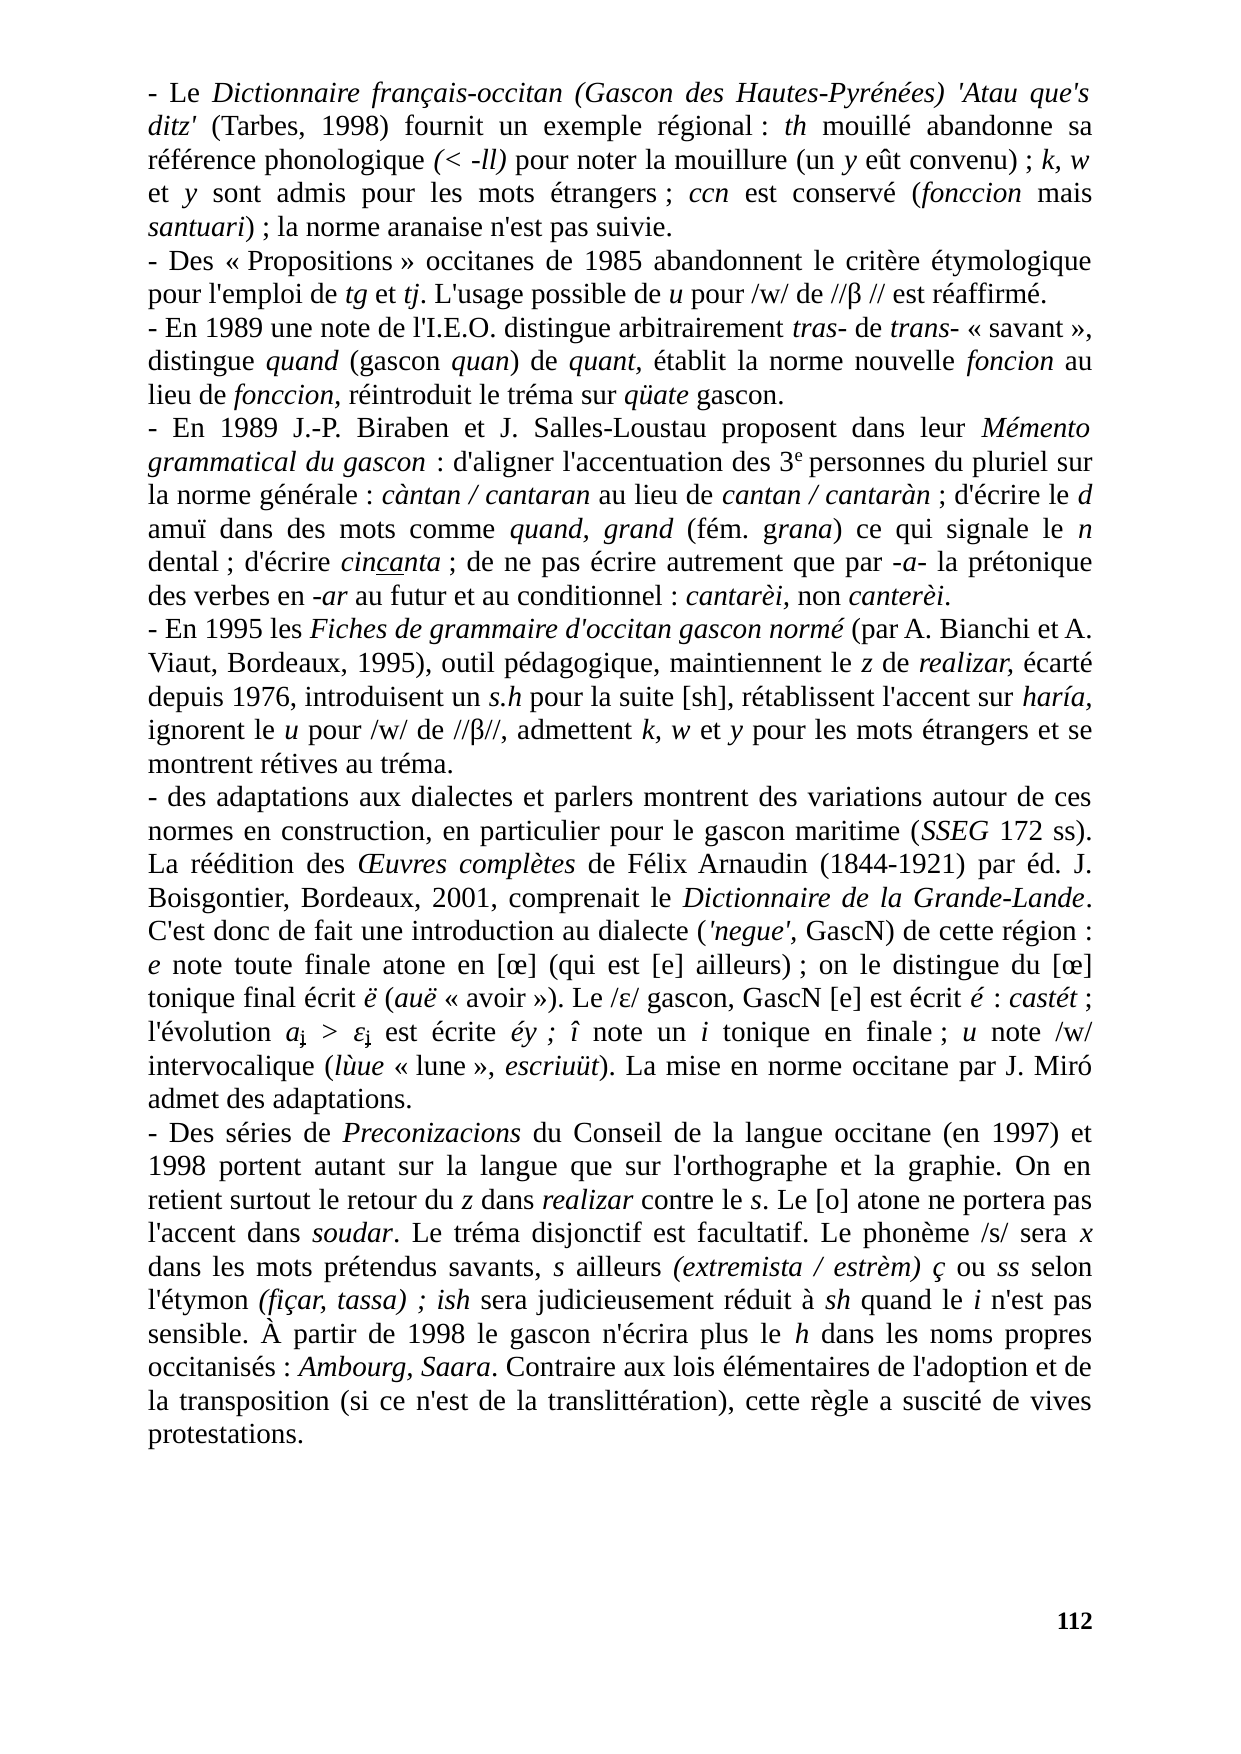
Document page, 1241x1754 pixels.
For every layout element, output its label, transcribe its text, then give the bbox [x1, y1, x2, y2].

text - En 1989 J.-P. Biraben et J. Salles-Loustau proposent dans leur Mémento grammatical du gascon : d'aligner l'accentuation des 3e personnes du pluriel sur la norme générale : càntan / cantaran au lieu de cantan / cantaràn ; d'écrire le d amuï dans des mots comme quand, grand (fém. grana) ce qui signale le n dental ; d'écrire cincanta ; de ne pas écrire autrement que par -a- la prétonique des verbes en -ar au futur et au conditionnel : cantarèi, non canterèi. [148, 410, 1093, 612]
text - En 1989 une note de l'I.E.O. distingue arbitrairement tras- de trans- « savant », distingue quand (gascon quan) de quant, établit la norme nouvelle foncion au lieu de fonccion, réintroduit le tréma sur qüate gascon. [148, 310, 1093, 410]
text - En 1995 les Fiches de grammaire d'occitan gascon normé (par A. Bianchi et A. Viaut, Bordeaux, 1995), outil pédagogique, maintiennent le z de realizar, écarté depuis 1976, introduisent un s.h pour la suite [sh], rétablissent l'accent sur haría, ignorent le u pour /w/ de //β//, admettent k, w et y pour les mots étrangers et se montrent rétives au tréma. [148, 612, 1093, 779]
text - Le Dictionnaire français-occitan (Gascon des Hautes-Pyrénées) 'Atau que's ditz' (Tarbes, 1998) fournit un exemple régional : th mouillé abandonne sa référence phonologique (< -ll) pour noter la mouillure (un y eût convenu) ; k, w et y sont admis pour les mots étrangers ; ccn est conservé (fonccion mais santuari) ; la norme aranaise n'est pas suivie. [148, 75, 1093, 243]
text - Des « Propositions » occitanes de 1985 abandonnent le critère étymologique pour l'emploi de tg et tj. L'usage possible de u pour /w/ de //β // est réaffirmé. [148, 243, 1093, 310]
text - des adaptations aux dialectes et parlers montrent des variations autour de ces normes en construction, en particulier pour le gascon maritime (SSEG 172 ss). La réédition des Œuvres complètes de Félix Arnaudin (1844-1921) par éd. J. Boisgontier, Bordeaux, 2001, comprenait le Dictionnaire de la Grande-Lande. C'est donc de fait une introduction au dialecte ('negue', GascN) de cette région : e note toute finale atone en [œ] (qui est [e] ailleurs) ; on le distingue du [œ] tonique final écrit ë (auë « avoir »). Le /ε/ gascon, GascN [e] est écrit é : castét ; l'évolution aⱼ > εⱼ est écrite éy ; î note un i tonique en finale ; u note /w/ intervocalique (lùue « lune », escriuüt). La mise en norme occitane par J. Miró admet des adaptations. [148, 779, 1093, 1115]
text - Des séries de Preconizacions du Conseil de la langue occitane (en 1997) et 1998 portent autant sur la langue que sur l'orthographe et la graphie. On en retient surtout le retour du z dans realizar contre le s. Le [o] atone ne portera pas l'accent dans soudar. Le tréma disjonctif est facultatif. Le phonème /s/ sera x dans les mots prétendus savants, s ailleurs (extremista / estrèm) ç ou ss selon l'étymon (fiçar, tassa) ; ish sera judicieusement réduit à sh quand le i n'est pas sensible. À partir de 1998 le gascon n'écrira plus le h dans les noms propres occitanisés : Ambourg, Saara. Contraire aux lois élémentaires de l'adoption et de la transposition (si ce n'est de la translittération), cette règle a suscité de vives protestations. [148, 1115, 1093, 1450]
